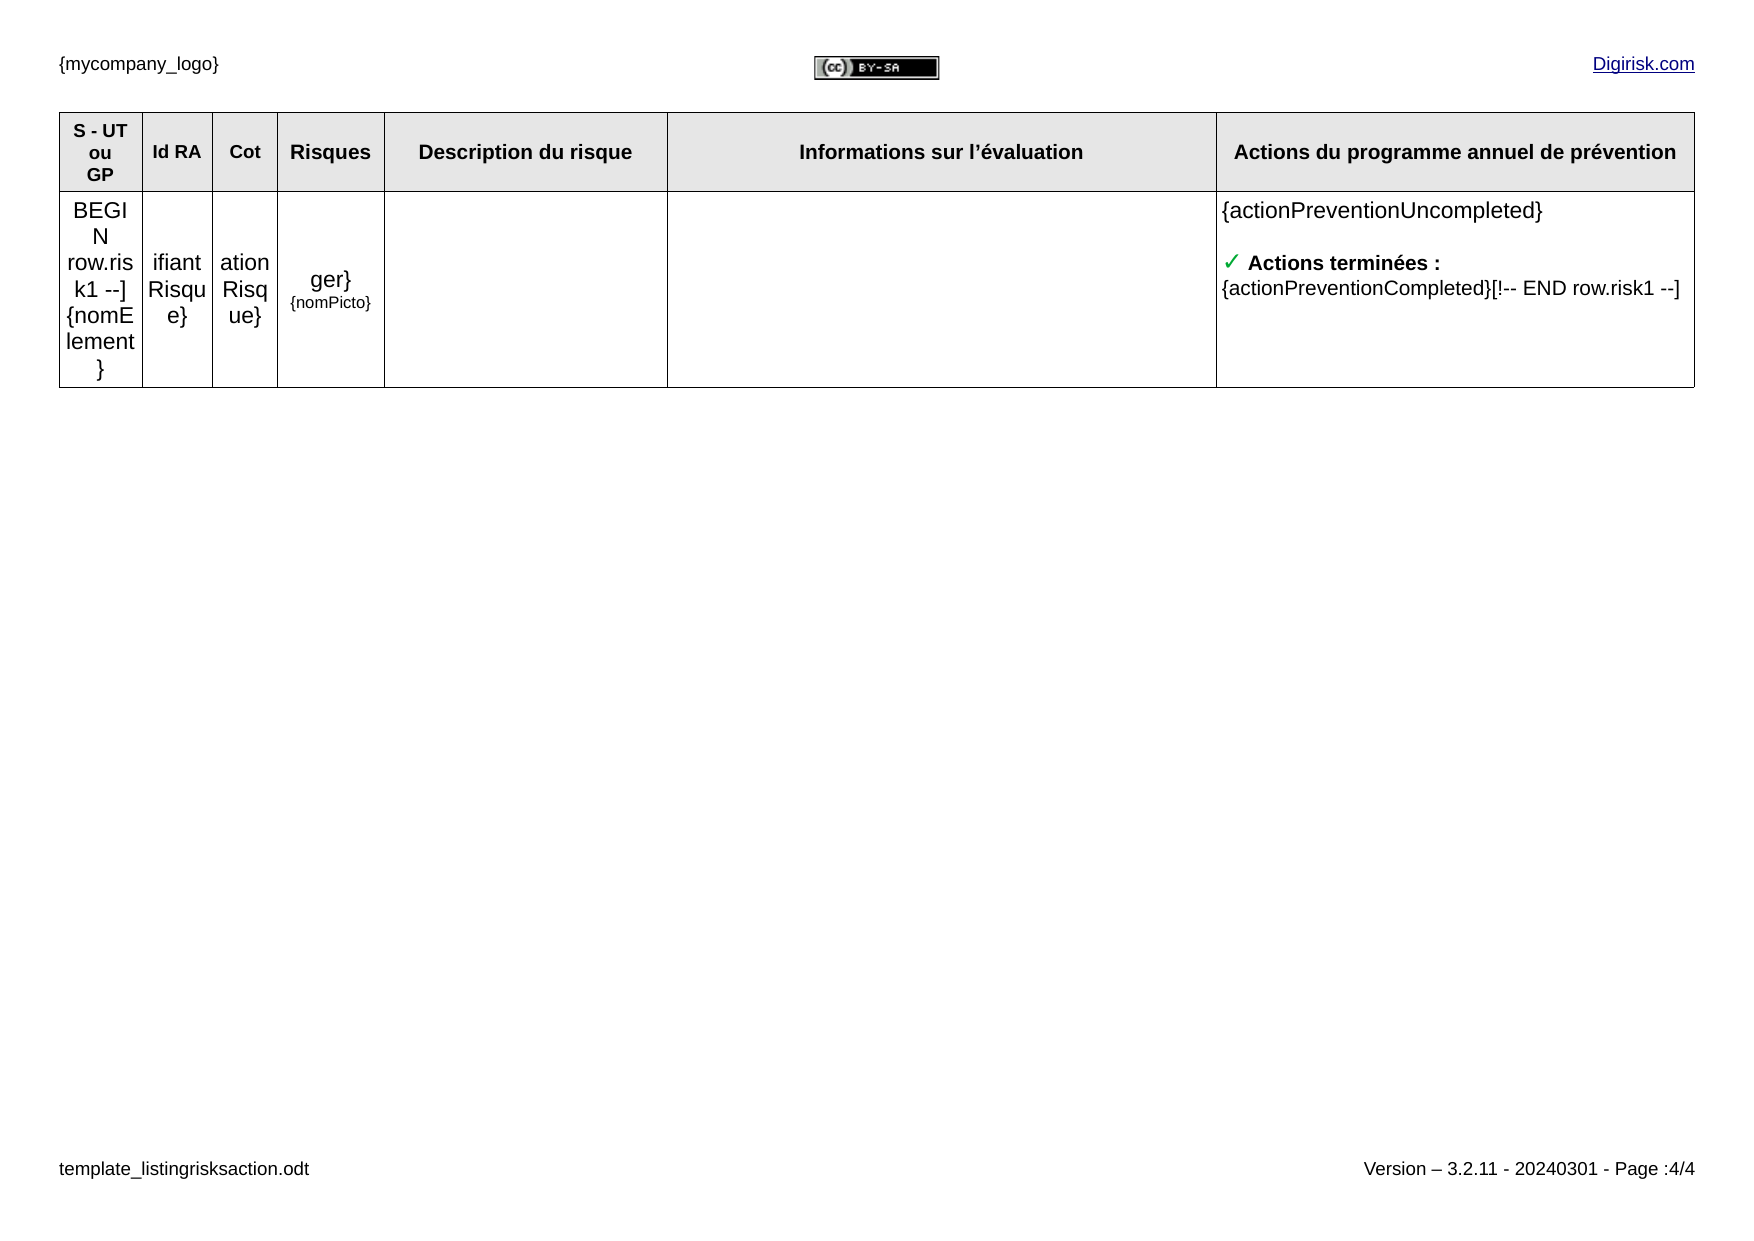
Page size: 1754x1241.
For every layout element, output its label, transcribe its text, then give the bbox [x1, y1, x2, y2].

table_header Informations sur l’évaluation [668, 113, 1216, 191]
picture [814, 56, 940, 80]
table_cell [385, 192, 667, 387]
table_cell ifiantRisque} [143, 192, 212, 387]
table_cell {actionPreventionUncompleted} ✓ Actions terminées : {actionPreventionCompleted}[!-- END row.risk1 --] [1217, 192, 1694, 387]
table_header S - UT ou GP [60, 113, 142, 191]
table_header Actions du programme annuel de prévention [1217, 113, 1694, 191]
table_header Cot [213, 113, 277, 191]
table_header Description du risque [385, 113, 667, 191]
table_cell ationRisque} [213, 192, 277, 387]
table_cell ger} {nomPicto} [278, 192, 384, 387]
table_header Id RA [143, 113, 212, 191]
table_cell BEGIN row.risk1 --]{nomElement} [60, 192, 142, 387]
table_header Risques [278, 113, 384, 191]
table_cell [668, 192, 1216, 387]
